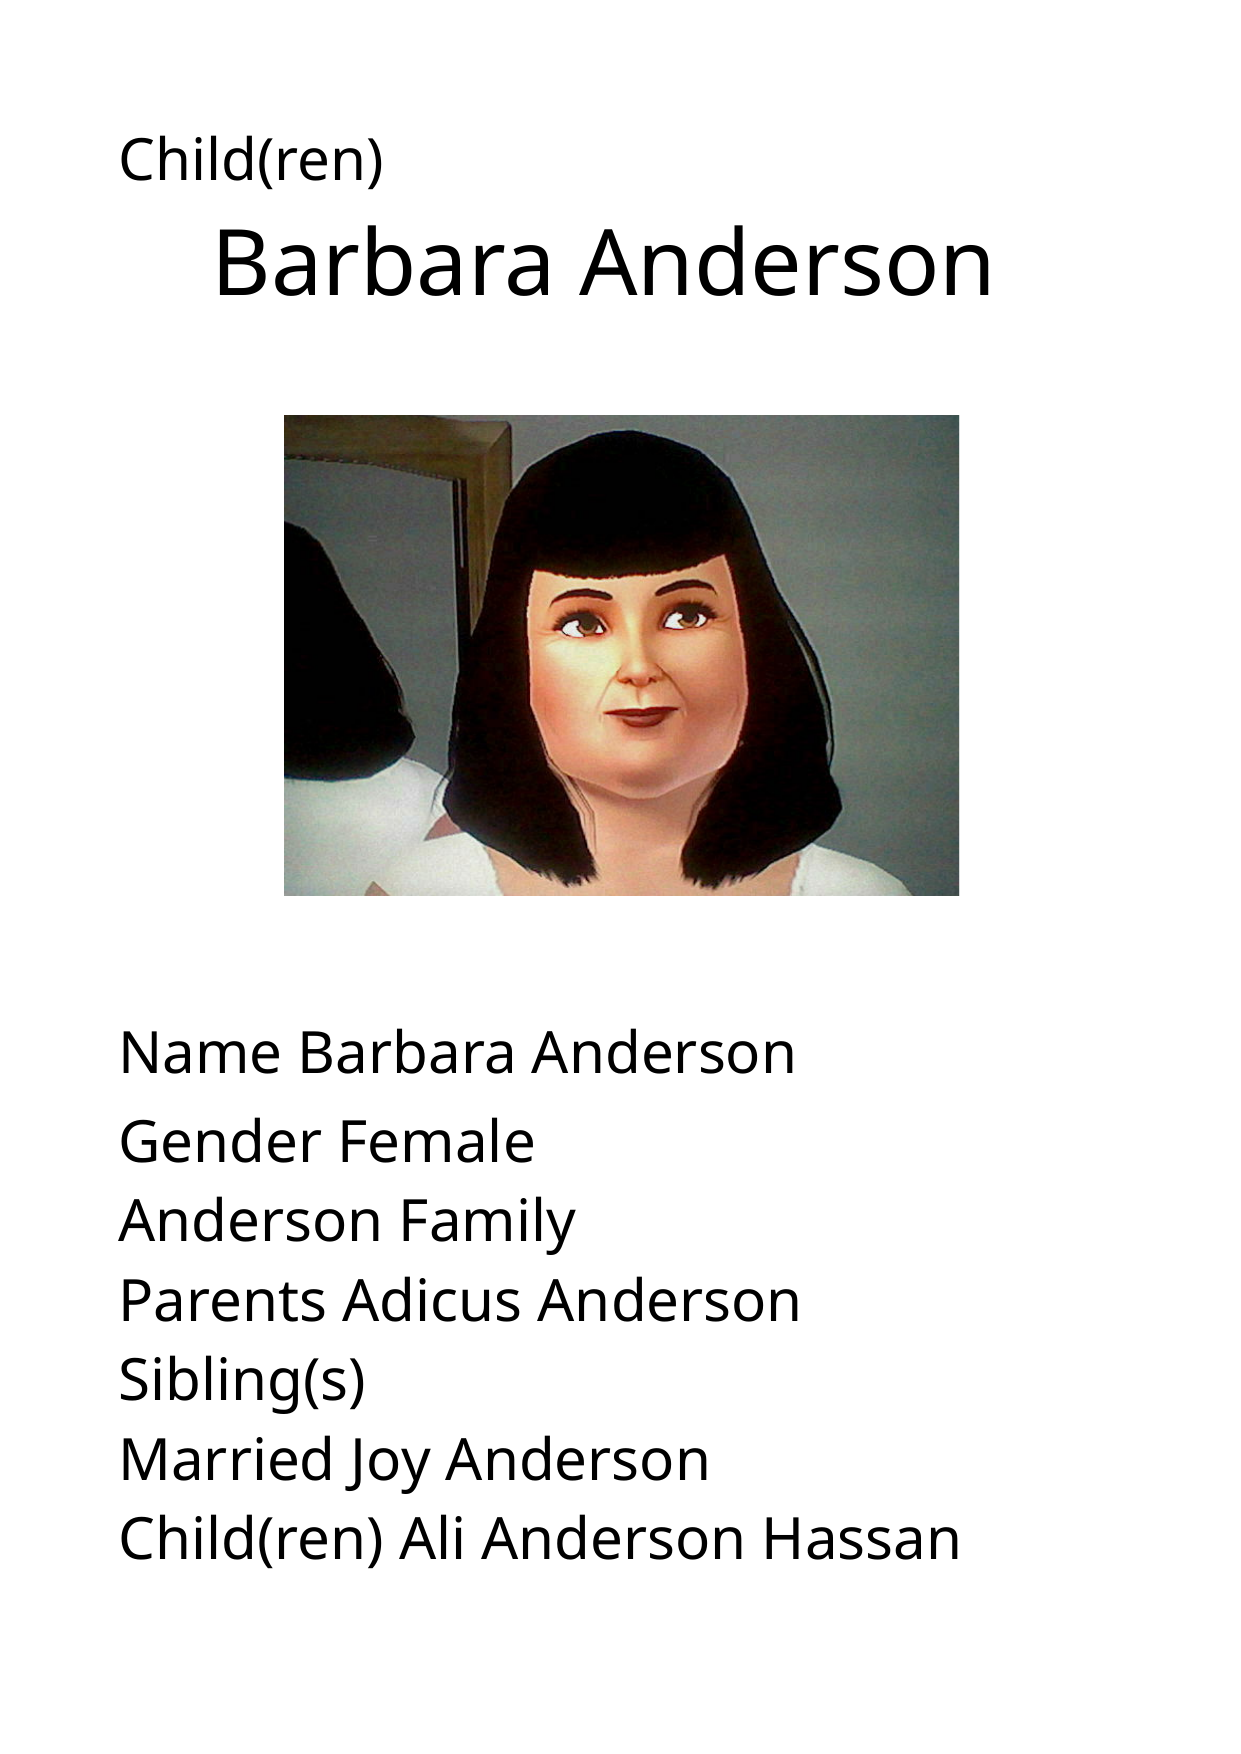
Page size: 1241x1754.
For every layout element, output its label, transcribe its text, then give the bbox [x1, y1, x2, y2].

picture [284, 415, 960, 896]
text Child(ren) [118, 118, 1122, 198]
text Gender Female [118, 1100, 1122, 1179]
text Barbara Anderson [118, 198, 1122, 322]
text Married Joy Anderson [118, 1418, 1122, 1497]
text Sibling(s) [118, 1338, 1122, 1418]
text Anderson Family [118, 1179, 1122, 1259]
text Child(ren) Ali Anderson Hassan [118, 1497, 1122, 1577]
text Name Barbara Anderson [118, 975, 1122, 1100]
text Parents Adicus Anderson [118, 1259, 1122, 1338]
